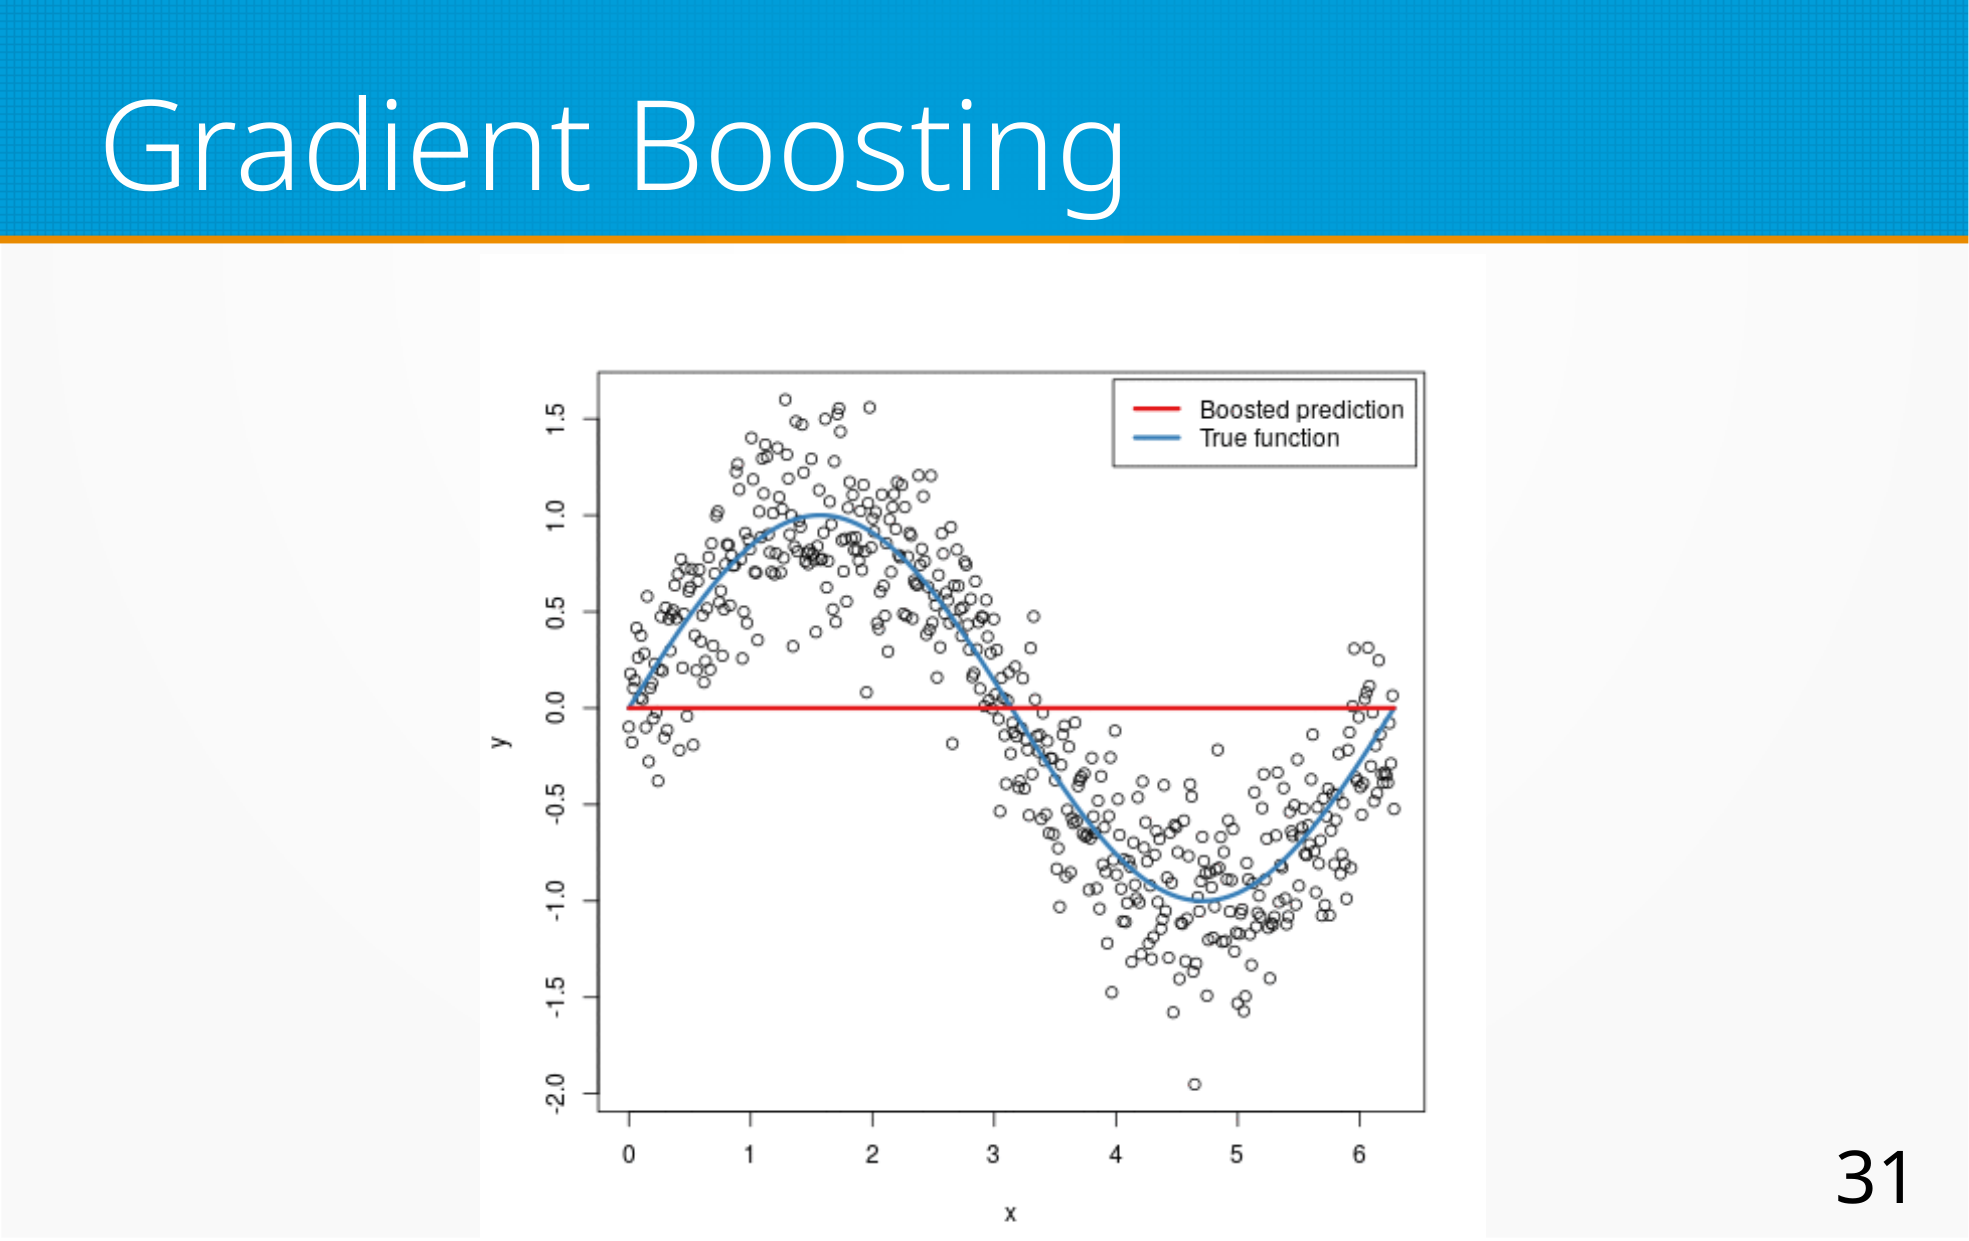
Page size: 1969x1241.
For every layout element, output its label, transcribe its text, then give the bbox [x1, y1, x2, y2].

picture [0, 236, 1969, 1241]
text_box 31 [1830, 1127, 1966, 1224]
title Gradient Boosting [98, 19, 1870, 227]
